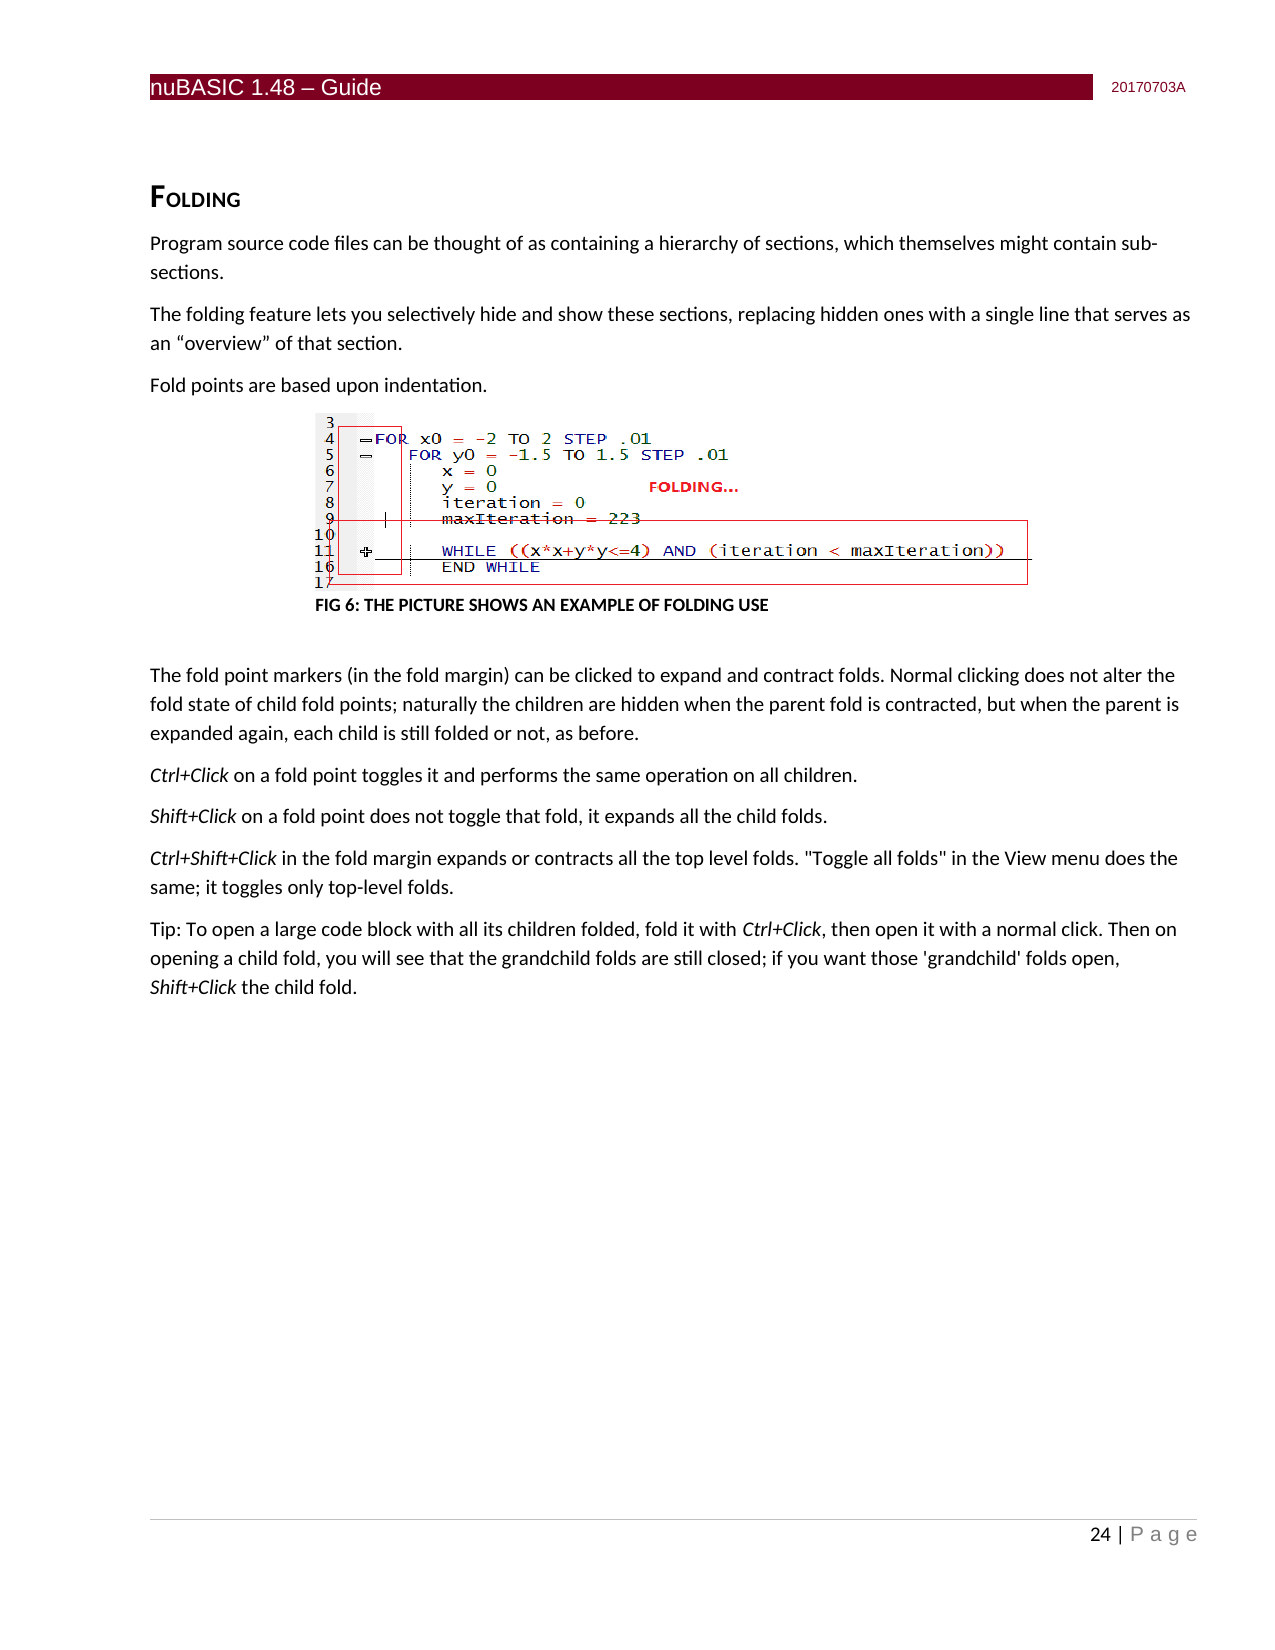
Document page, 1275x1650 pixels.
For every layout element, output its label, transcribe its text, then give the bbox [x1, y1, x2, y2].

text Program source code files can be thought of as containing a hierarchy of sections, which themselves might contain sub-sections. [150, 230, 1197, 285]
text Fold points are based upon indentation. [150, 372, 1197, 397]
text Ctrl+Click on a fold point toggles it and performs the same operation on all children. [150, 762, 1197, 787]
text Tip: To open a large code block with all its children folded, fold it with Ctrl+Click, then open it with a normal click. Then on opening a child fold, you will see that the grandchild folds are still closed; if you want those 'grandchild' folds open, Shift+Click the child fold. [150, 916, 1197, 1000]
subtitle Folding [150, 175, 1197, 216]
text Shift+Click on a fold point does not toggle that fold, it expands all the child folds. [150, 804, 1197, 829]
text Ctrl+Shift+Click in the fold margin expands or contracts all the top level folds. "Toggle all folds" in the View menu does the same; it toggles only top-level folds. [150, 845, 1197, 900]
text Fig 6: The picture shows an example of folding use [315, 591, 1032, 617]
text The folding feature lets you selectively hide and show these sections, replacing hidden ones with a single line that serves as an “overview” of that section. [150, 301, 1197, 356]
text The fold point markers (in the fold margin) can be clicked to expand and contract folds. Normal clicking does not alter the fold state of child fold points; naturally the children are hidden when the parent fold is contracted, but when the parent is expanded again, each child is still folded or not, as before. [150, 662, 1197, 746]
